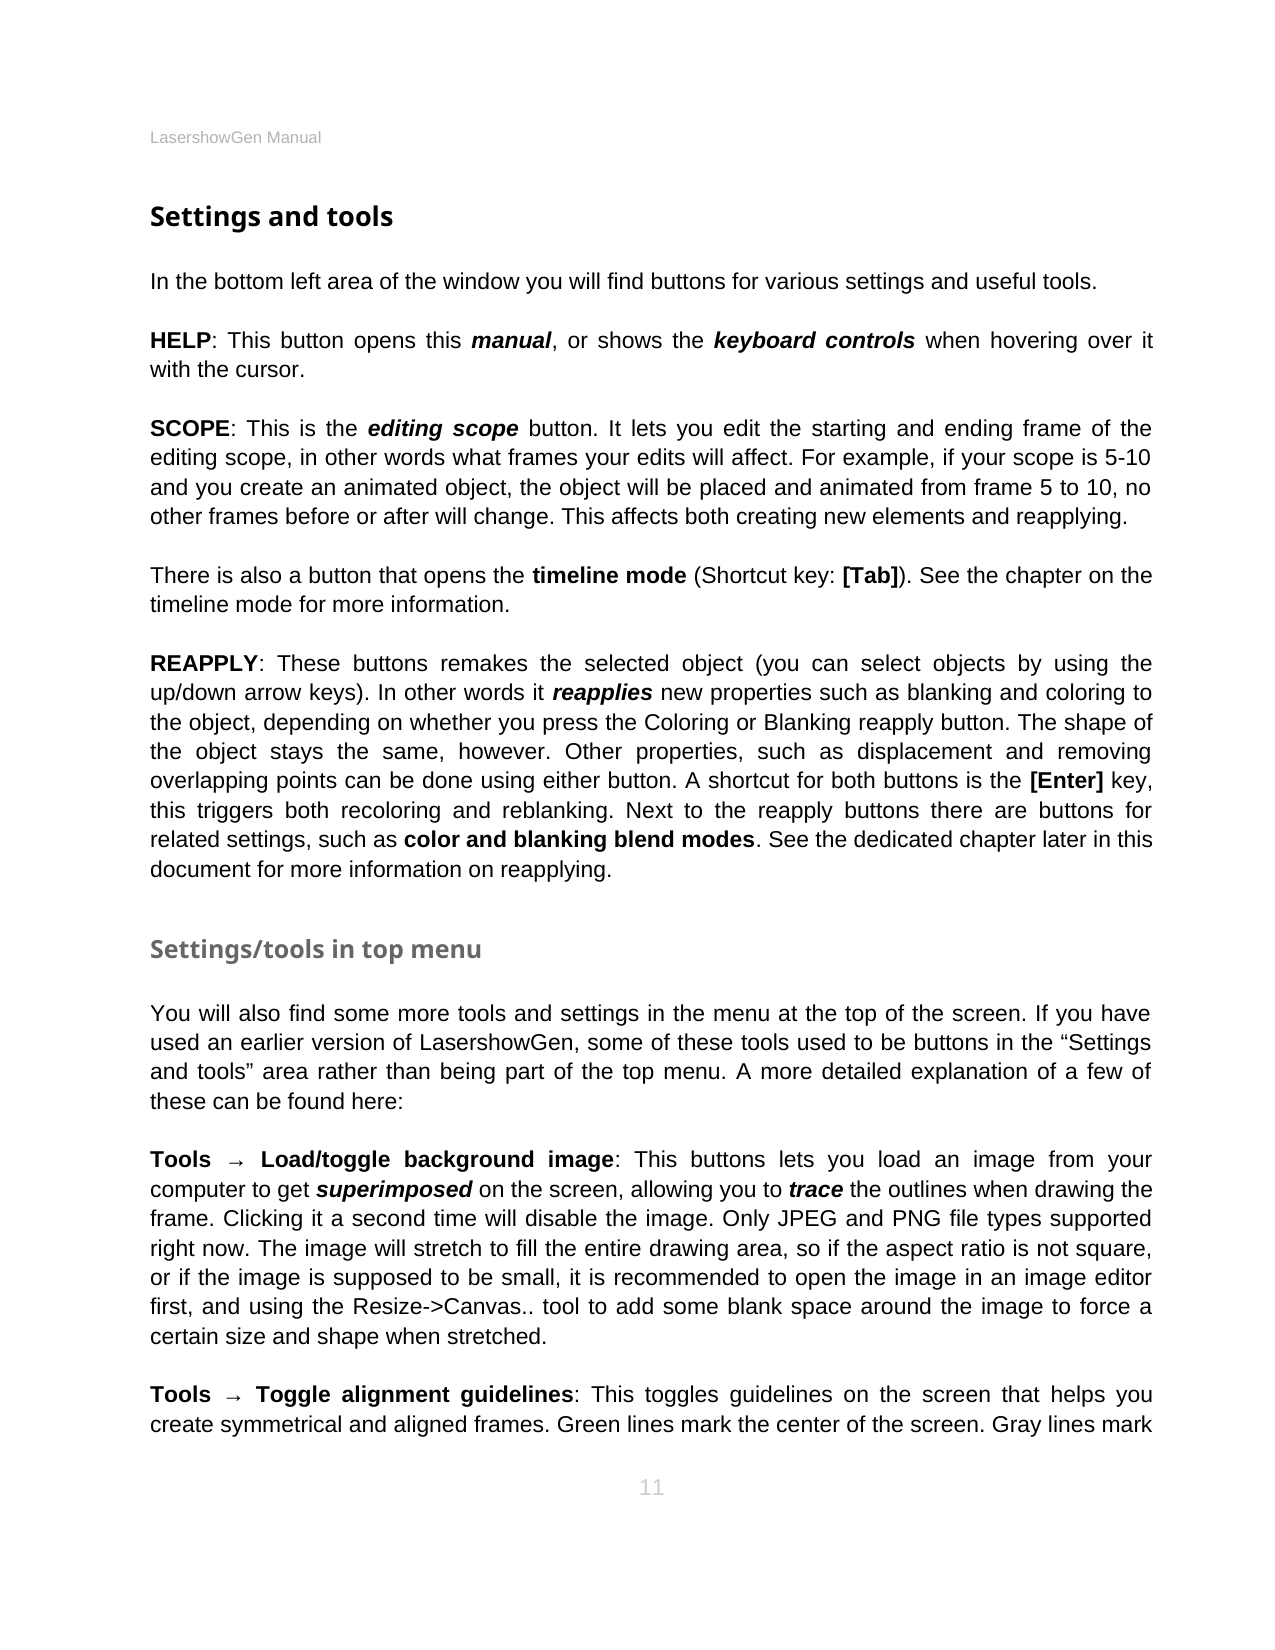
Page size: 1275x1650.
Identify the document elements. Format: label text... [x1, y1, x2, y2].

text In the bottom left area of the window you will find buttons for various settings and useful tools. [150, 239, 1153, 294]
text HELP: This button opens this manual, or shows the keyboard controls when hovering over it with the cursor. [150, 328, 1153, 383]
text There is also a button that opens the timeline mode (Shortcut key: [Tab]). See the chapter on the timeline mode for more information. [150, 563, 1153, 618]
text Tools → Toggle alignment guidelines: This toggles guidelines on the screen that helps you create symmetrical and aligned frames. Green lines mark the center of the screen. Gray lines mark [150, 1382, 1153, 1437]
text Tools → Load/toggle background image: This buttons lets you load an image from your computer to get superimposed on the screen, allowing you to trace the outlines when drawing the frame. Clicking it a second time will disable the image. Only JPEG and PNG file types supported right now. The image will stretch to fill the entire drawing area, so if the aspect ratio is not square, or if the image is supposed to be small, it is recommended to open the image in an image editor first, and using the Resize->Canvas.. tool to add some blank space around the image to force a certain size and shape when stretched. [150, 1147, 1153, 1349]
text You will also find some more tools and settings in the menu at the top of the screen. If you have used an earlier version of LasershowGen, some of these tools used to be buttons in the “Settings and tools” area rather than being part of the top menu. A more detailed explanation of a few of these can be found here: [150, 1000, 1153, 1114]
text SCOPE: This is the editing scope button. It lets you edit the starting and ending frame of the editing scope, in other words what frames your edits will affect. For example, if your scope is 5-10 and you create an animated object, the object will be placed and animated from frame 5 to 10, no other frames before or after will change. This affects both creating new elements and reapplying. [150, 416, 1153, 529]
subtitle Settings/tools in top menu [150, 932, 1153, 966]
subtitle Settings and tools [150, 197, 1153, 234]
text REAPPLY: These buttons remakes the selected object (you can select objects by using the up/down arrow keys). In other words it reapplies new properties such as blanking and coloring to the object, depending on whether you press the Coloring or Blanking reapply button. The shape of the object stays the same, however. Other properties, such as displacement and removing overlapping points can be done using either button. A shortcut for both buttons is the [Enter] key, this triggers both recoloring and reblanking. Next to the reapply buttons there are buttons for related settings, such as color and blanking blend modes. See the dedicated chapter later in this document for more information on reapplying. [150, 651, 1153, 882]
